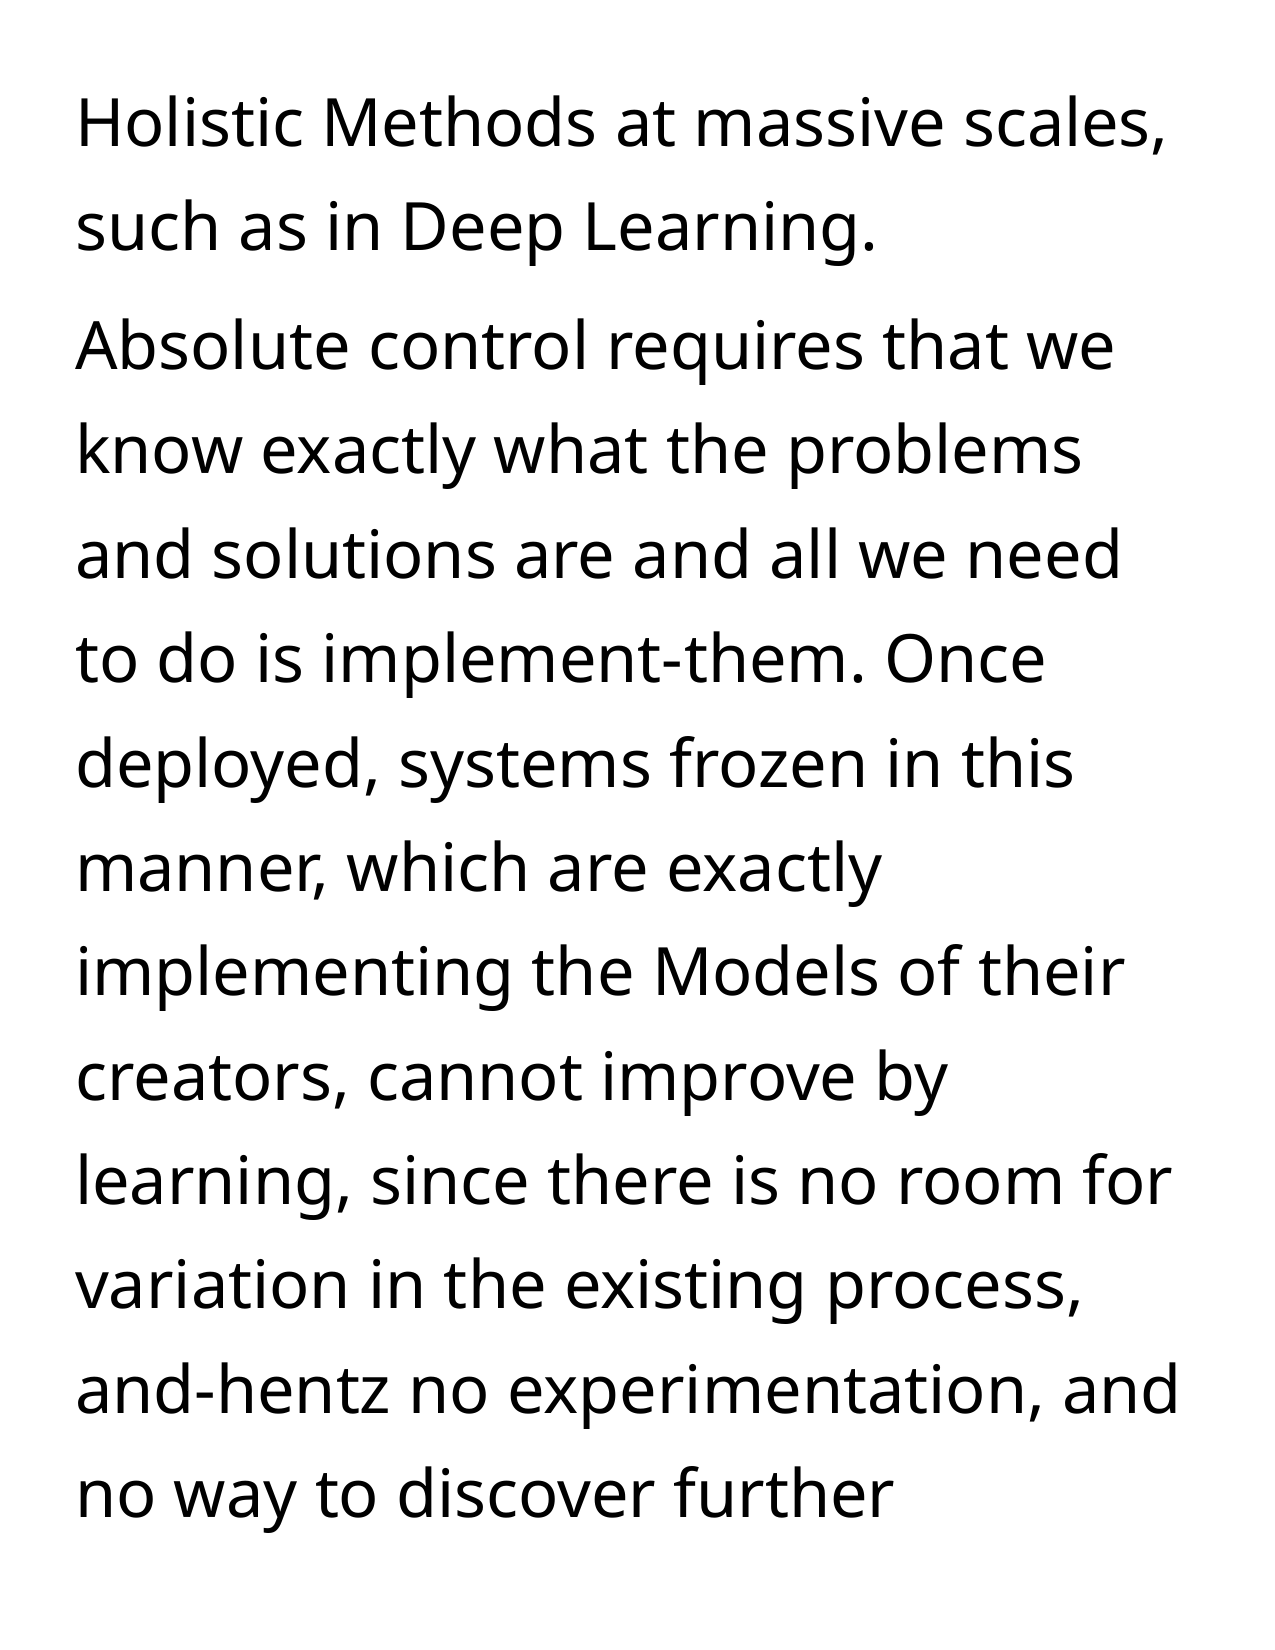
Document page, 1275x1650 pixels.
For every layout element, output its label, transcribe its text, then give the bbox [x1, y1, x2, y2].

text Holistic Methods at massive scales, such as in Deep Learning. [75, 75, 1200, 270]
text Absolute control requires that we know exactly what the problems and solutions are and all we need to do is implement-them. Once deployed, systems frozen in this manner, which are exactly implementing the Models of their creators, cannot improve by learning, since there is no room for variation in the existing process, and-hentz no experimentation, and no way to discover further [75, 298, 1200, 1537]
